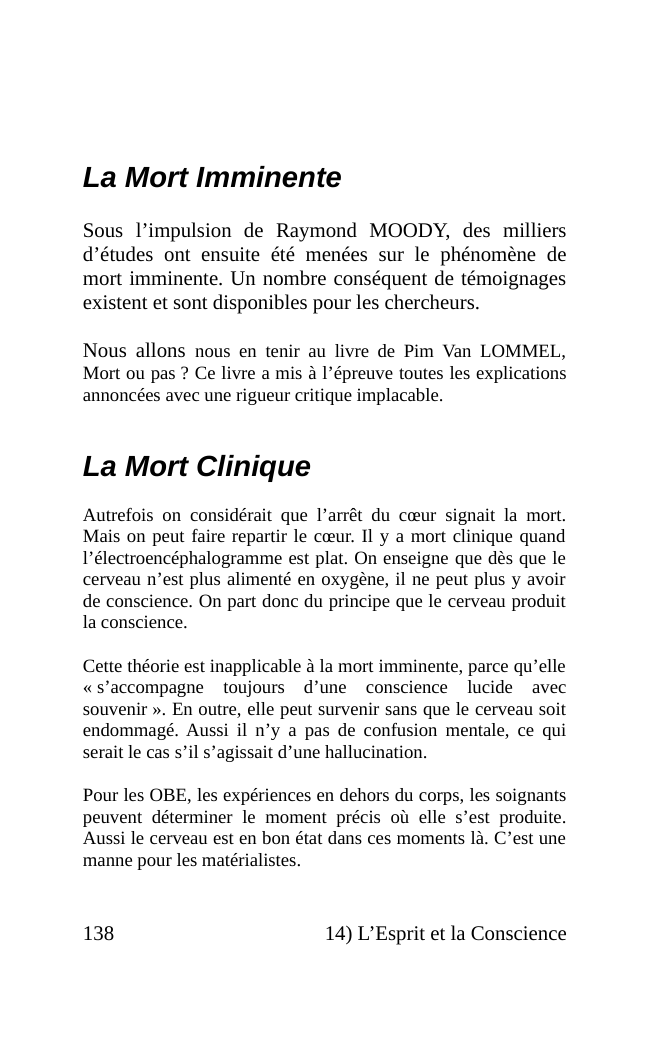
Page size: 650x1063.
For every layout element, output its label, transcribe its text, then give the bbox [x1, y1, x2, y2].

subtitle La Mort Imminente [83, 160, 567, 194]
text Nous allons nous en tenir au livre de Pim Van LOMMEL, Mort ou pas ? Ce livre a mis à l’épreuve toutes les explications annoncées avec une rigueur critique implacable. [83, 338, 567, 405]
text Cette théorie est inapplicable à la mort imminente, parce qu’elle « s’accompagne toujours d’une conscience lucide avec souvenir ». En outre, elle peut survenir sans que le cerveau soit endommagé. Aussi il n’y a pas de confusion mentale, ce qui serait le cas s’il s’agissait d’une hallucination. [83, 654, 567, 762]
subtitle La Mort Clinique [83, 448, 567, 482]
text Autrefois on considérait que l’arrêt du cœur signait la mort. Mais on peut faire repartir le cœur. Il y a mort clinique quand l’électroencéphalogramme est plat. On enseigne que dès que le cerveau n’est plus alimenté en oxygène, il ne peut plus y avoir de conscience. On part donc du principe que le cerveau produit la conscience. [83, 504, 567, 633]
text Sous l’impulsion de Raymond MOODY, des milliers d’études ont ensuite été menées sur le phénomène de mort imminente. Un nombre conséquent de témoignages existent et sont disponibles pour les chercheurs. [83, 218, 567, 314]
text Pour les OBE, les expériences en dehors du corps, les soignants peuvent déterminer le moment précis où elle s’est produite. Aussi le cerveau est en bon état dans ces moments là. C’est une manne pour les matérialistes. [83, 784, 567, 870]
